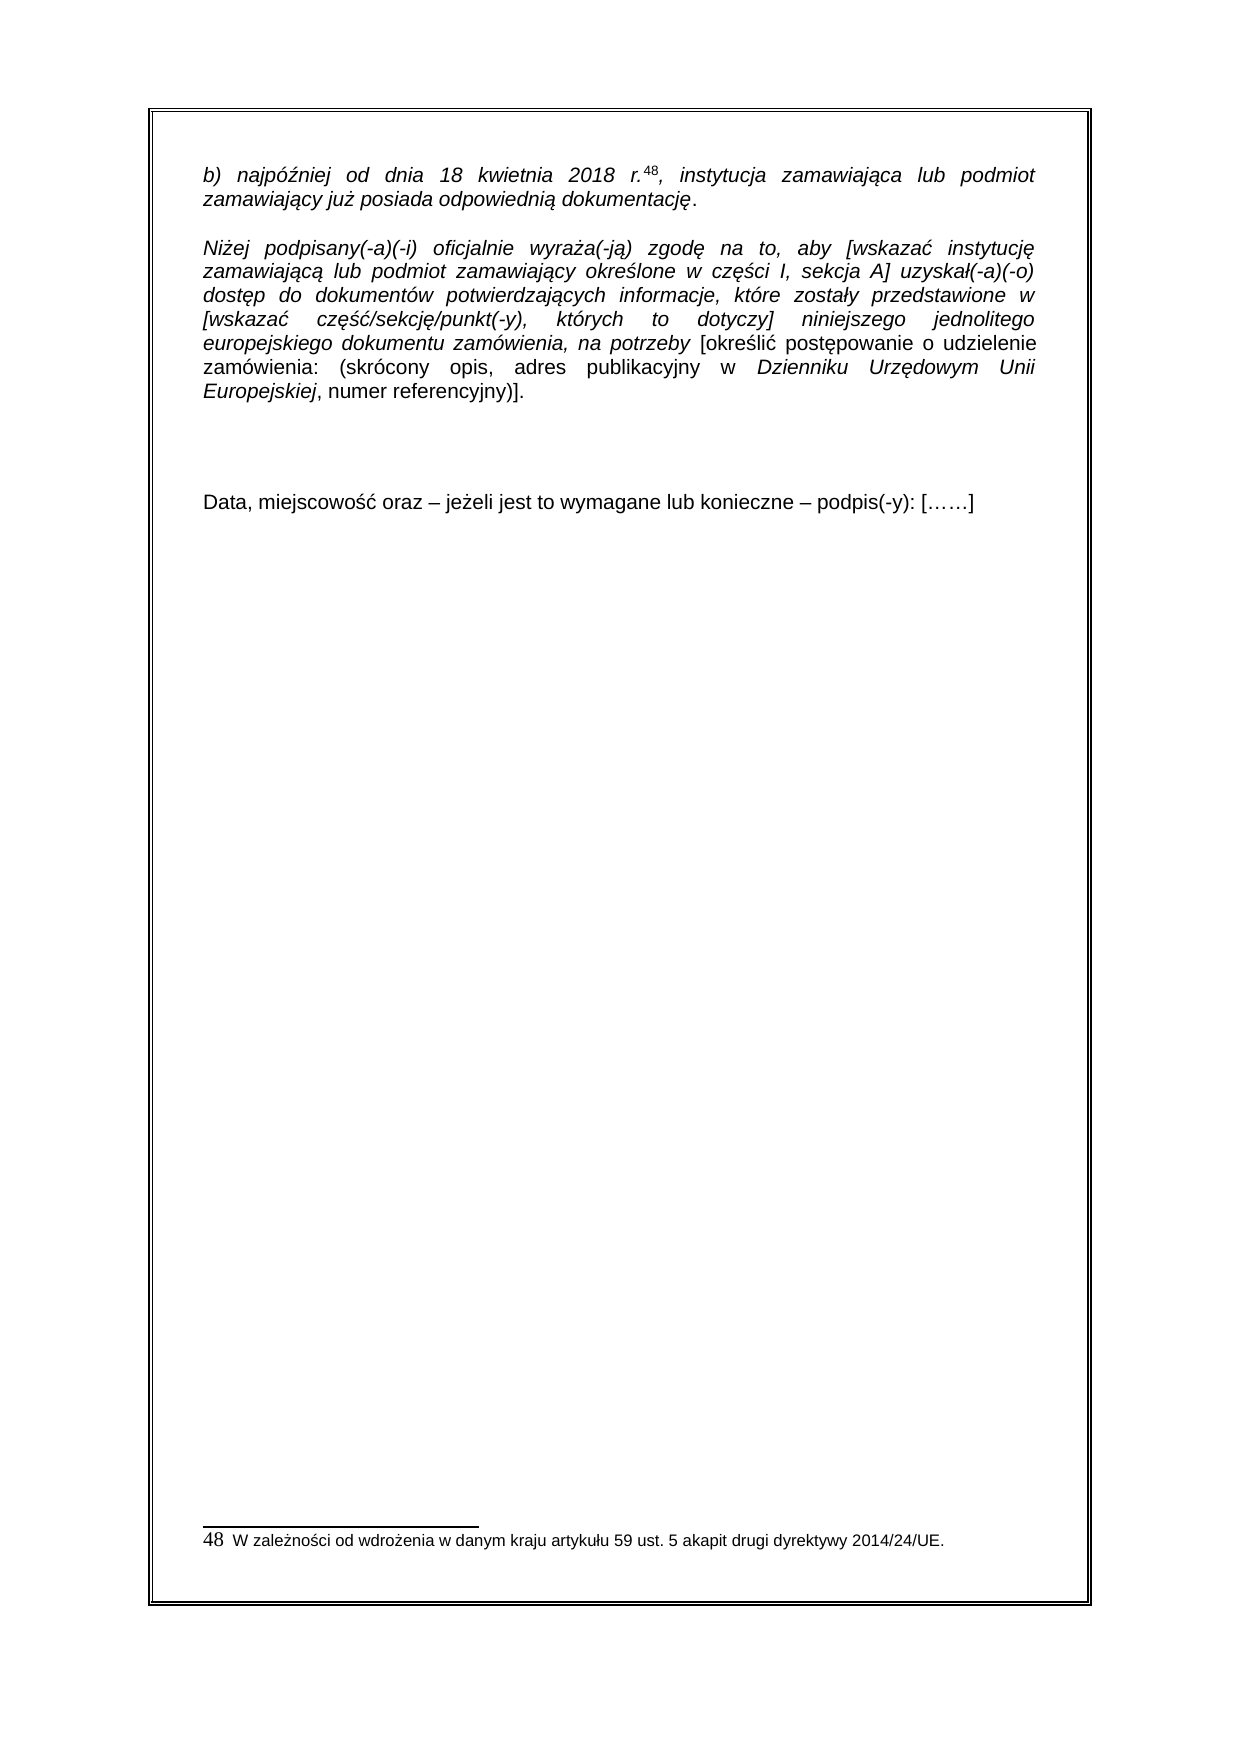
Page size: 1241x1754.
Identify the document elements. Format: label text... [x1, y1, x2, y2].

text Niżej podpisany(-a)(-i) oficjalnie wyraża(-ją) zgodę na to, aby [wskazać instytucję zamawiającą lub podmiot zamawiający określone w części I, sekcja A] uzyskał(-a)(-o) dostęp do dokumentów potwierdzających informacje, które zostały przedstawione w [wskazać część/sekcję/punkt(-y), których to dotyczy] niniejszego jednolitego europejskiego dokumentu zamówienia, na potrzeby [określić postępowanie o udzielenie zamówienia: (skrócony opis, adres publikacyjny w Dzienniku Urzędowym Unii Europejskiej, numer referencyjny)]. [203, 235, 1037, 403]
text W zależności od wdrożenia w danym kraju artykułu 59 ust. 5 akapit drugi dyrektywy 2014/24/UE. [203, 1527, 1037, 1551]
text b) najpóźniej od dnia 18 kwietnia 2018 r., instytucja zamawiająca lub podmiot zamawiający już posiada odpowiednią dokumentację. [203, 162, 1037, 210]
text Data, miejscowość oraz – jeżeli jest to wymagane lub konieczne – podpis(-y): [……] [203, 489, 1037, 513]
